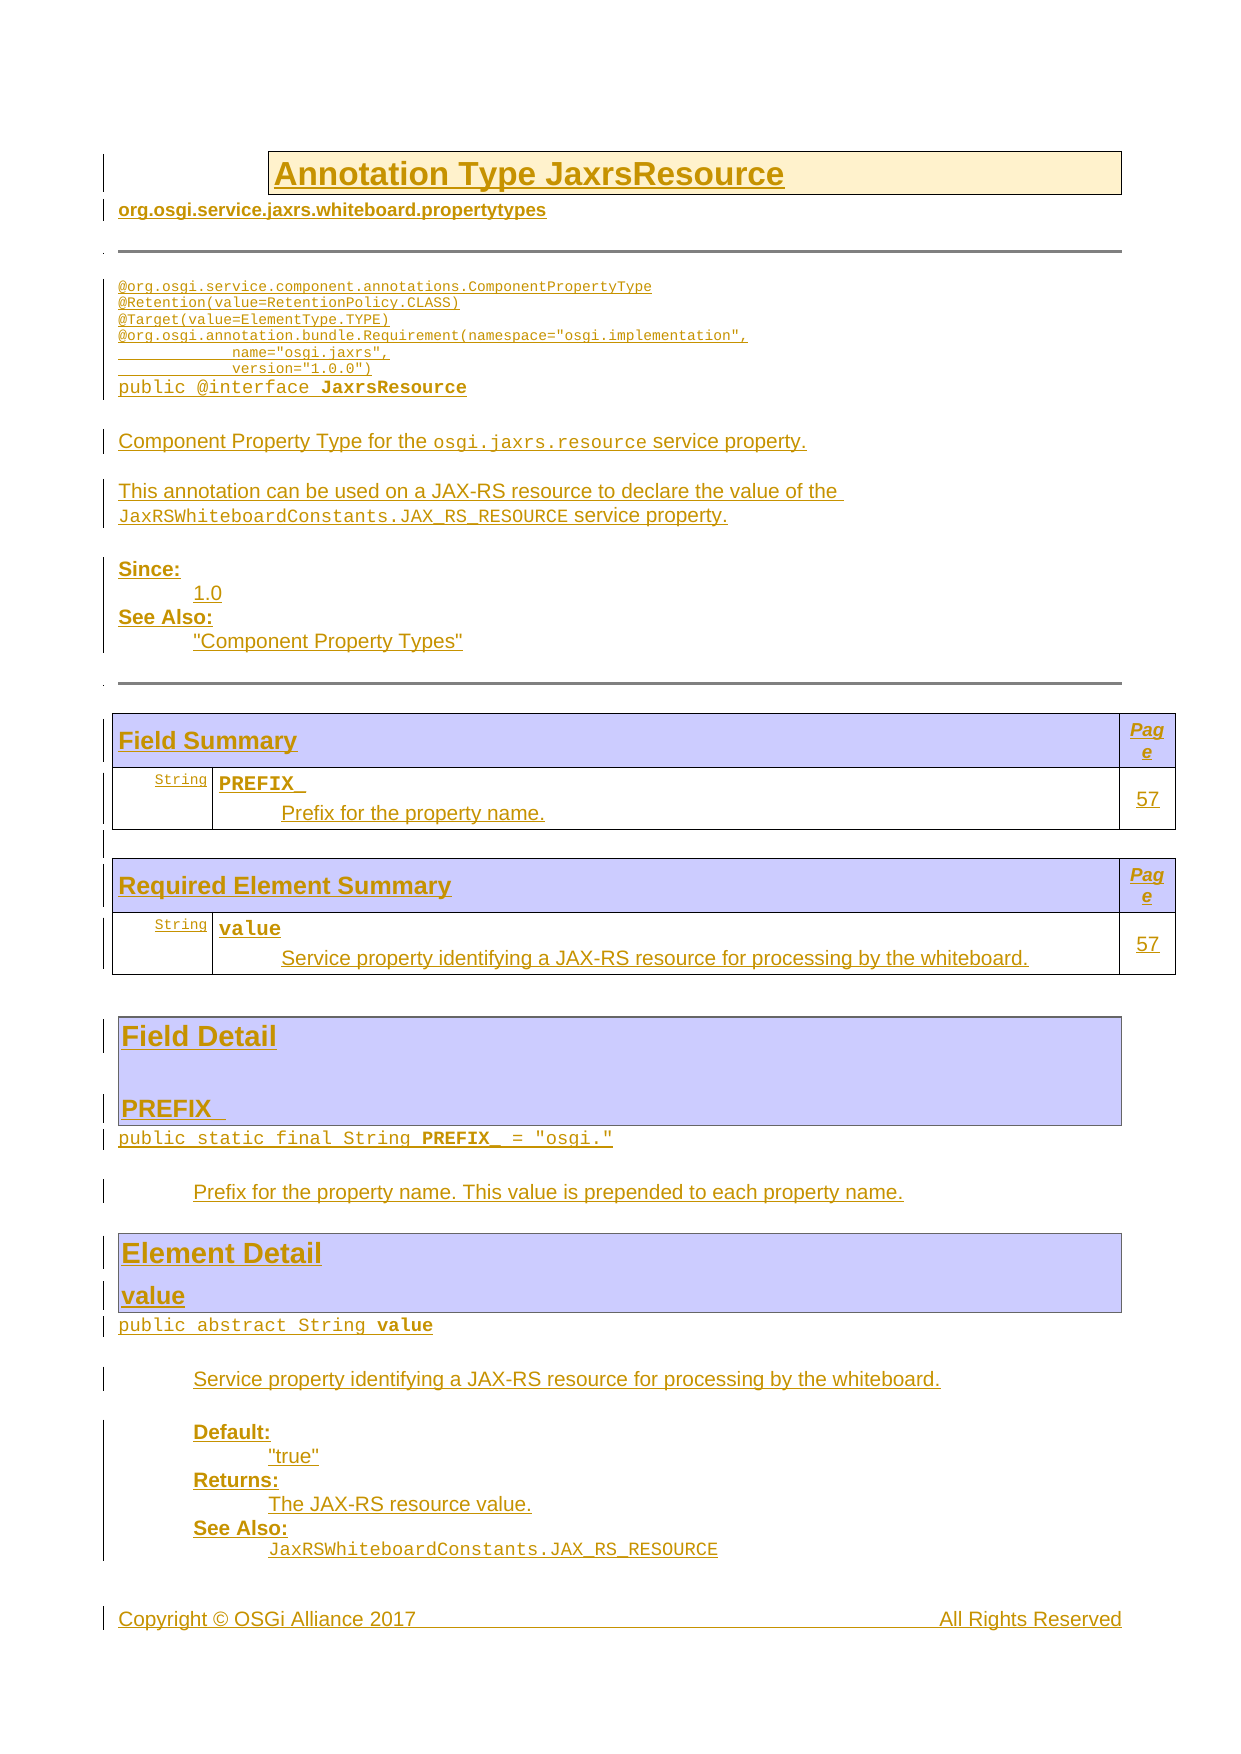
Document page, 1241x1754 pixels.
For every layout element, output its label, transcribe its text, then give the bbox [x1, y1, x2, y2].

subtitle Field Detail [119, 1018, 1121, 1053]
text Prefix for the property name. This value is prepended to each property name. [193, 1179, 1122, 1203]
text Since: [118, 557, 1122, 581]
text JaxRSWhiteboardConstants.JAX_RS_RESOURCE [268, 1539, 1122, 1561]
text See Also: [193, 1516, 1122, 1539]
text "true" [268, 1444, 1122, 1468]
text public abstract String value [118, 1316, 1122, 1337]
table_header Page [1120, 859, 1175, 912]
text Returns: [193, 1468, 1122, 1492]
text Service property identifying a JAX-RS resource for processing by the whiteboard. [193, 1367, 1122, 1391]
text "Component Property Types" [193, 629, 1122, 653]
table_cell String [113, 913, 212, 974]
table_cell 64 [1120, 913, 1175, 974]
text This annotation can be used on a JAX-RS resource to declare the value of the JaxRSWhiteboardConstants.JAX_RS_RESOURCE service property. [118, 479, 1122, 528]
subtitle Element Detail [119, 1234, 1121, 1269]
text public static final String PREFIX_ = "osgi." [118, 1129, 1122, 1150]
table_cell 64 [1120, 768, 1175, 829]
table_header Field Summary [113, 714, 1119, 767]
table_header Required Element Summary [113, 859, 1119, 912]
subtitle PREFIX_ [119, 1091, 1121, 1125]
table_cell PREFIX_ Prefix for the property name. [213, 768, 1119, 829]
text 1.0 [193, 581, 1122, 605]
subtitle Annotation Type JaxrsResource [269, 152, 1121, 194]
text See Also: [118, 605, 1122, 629]
table_cell value Service property identifying a JAX-RS resource for processing by the whiteboard. [213, 913, 1119, 974]
text Default: [193, 1420, 1122, 1444]
text The JAX-RS resource value. [268, 1492, 1122, 1516]
table_cell String [113, 768, 212, 829]
text @org.osgi.service.component.annotations.ComponentPropertyType @Retention(value=RetentionPolicy.CLASS) @Target(value=ElementType.TYPE) @org.osgi.annotation.bundle.Requirement(namespace="osgi.implementation", name="osgi.jaxrs", version="1.0.0") public @interface JaxrsResource [118, 279, 1122, 399]
text Component Property Type for the osgi.jaxrs.resource service property. [118, 429, 1122, 454]
table_header Page [1120, 714, 1175, 767]
text org.osgi.service.jaxrs.whiteboard.propertytypes [118, 199, 1122, 221]
subtitle value [119, 1278, 1121, 1312]
